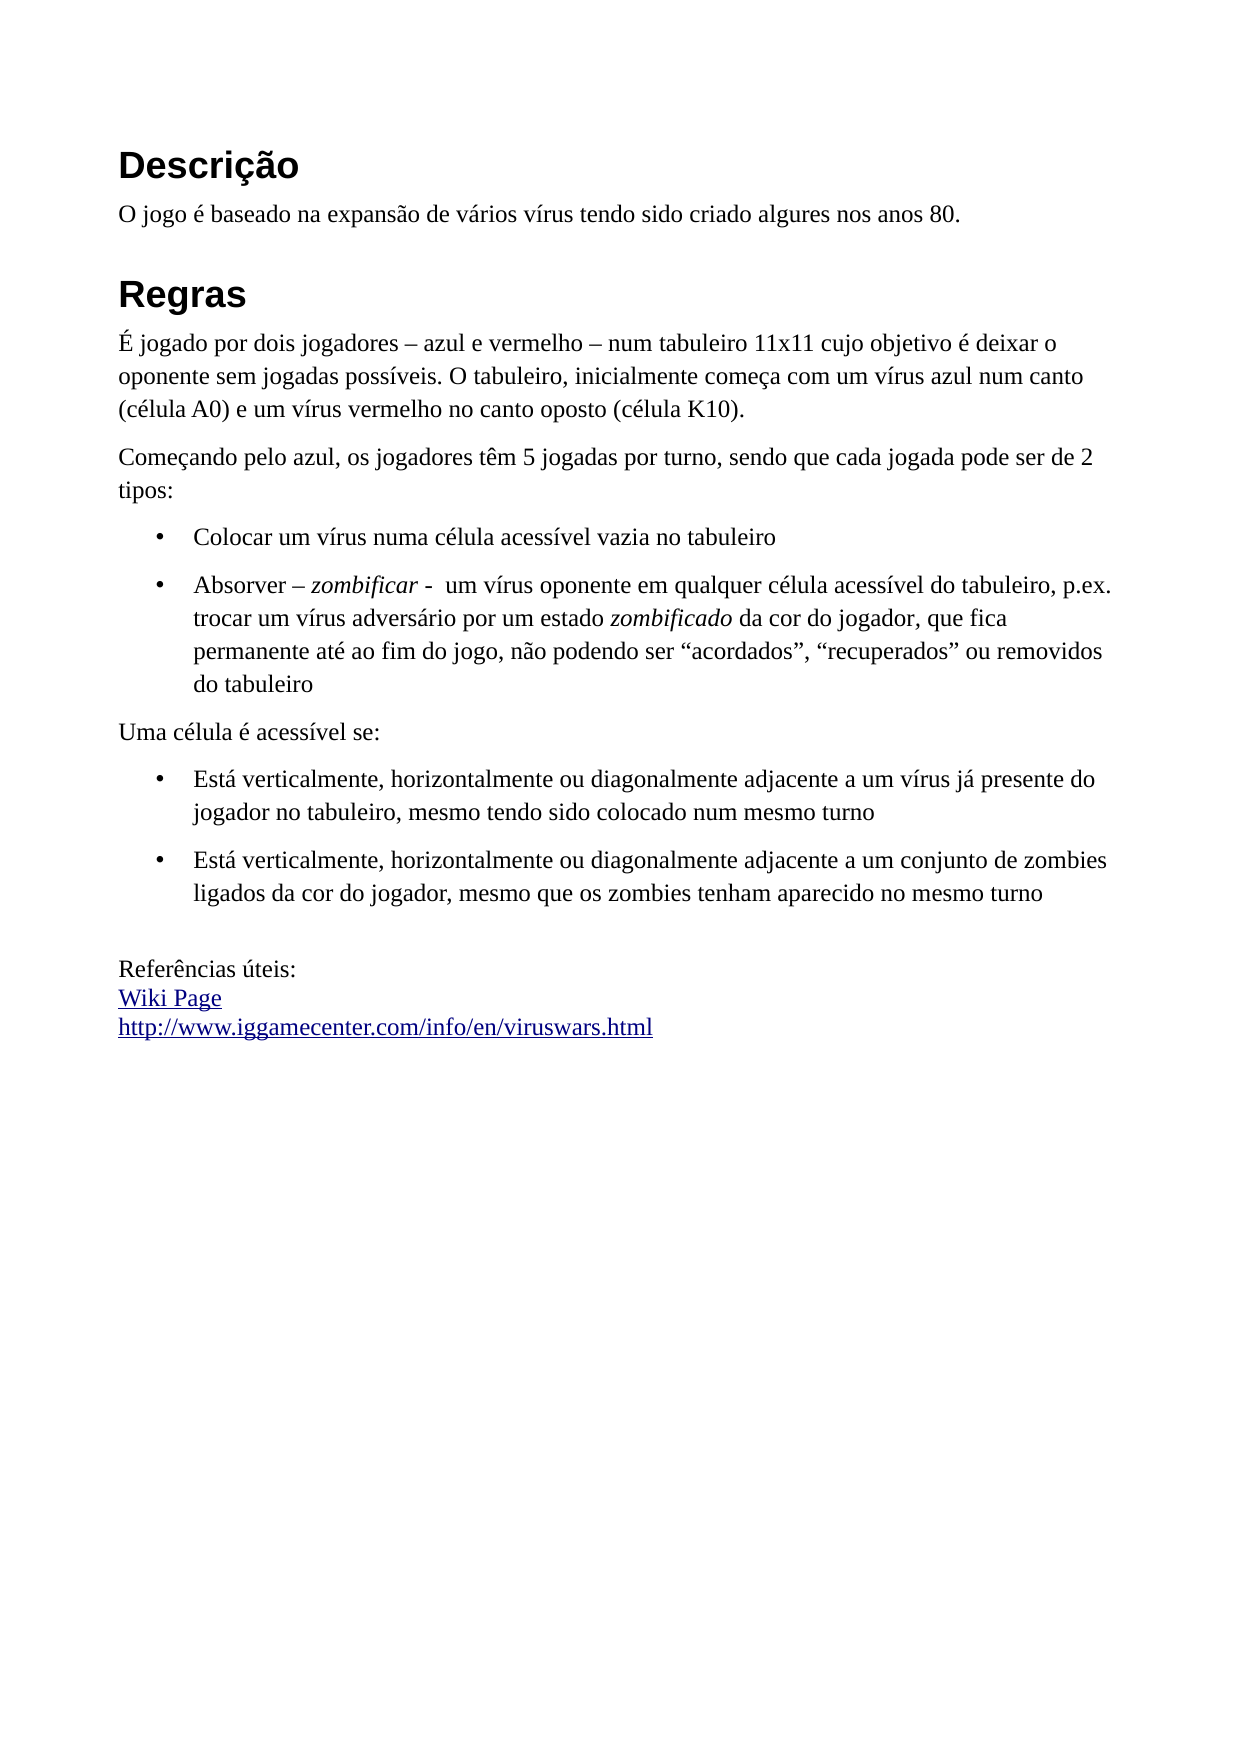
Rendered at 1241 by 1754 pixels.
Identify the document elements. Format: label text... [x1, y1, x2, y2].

list Está verticalmente, horizontalmente ou diagonalmente adjacente a um vírus já presente do jogador no tabuleiro, mesmo tendo sido colocado num mesmo turno [156, 764, 1122, 826]
text Referências úteis: [118, 954, 1122, 983]
text O jogo é baseado na expansão de vários vírus tendo sido criado algures nos anos 80. [118, 199, 1122, 228]
subtitle Regras [118, 272, 1122, 316]
text Wiki Page [118, 983, 1122, 1012]
subtitle Descrição [118, 143, 1122, 187]
text http://www.iggamecenter.com/info/en/viruswars.html [118, 1012, 1122, 1040]
text Uma célula é acessível se: [118, 717, 1122, 745]
list Está verticalmente, horizontalmente ou diagonalmente adjacente a um conjunto de zombies ligados da cor do jogador, mesmo que os zombies tenham aparecido no mesmo turno [156, 845, 1122, 907]
list Colocar um vírus numa célula acessível vazia no tabuleiro [156, 522, 1122, 551]
list Absorver – zombificar - um vírus oponente em qualquer célula acessível do tabuleiro, p.ex. trocar um vírus adversário por um estado zombificado da cor do jogador, que fica permanente até ao fim do jogo, não podendo ser “acordados”, “recuperados” ou removidos do tabuleiro [156, 570, 1122, 698]
text É jogado por dois jogadores – azul e vermelho – num tabuleiro 11x11 cujo objetivo é deixar o oponente sem jogadas possíveis. O tabuleiro, inicialmente começa com um vírus azul num canto (célula A0) e um vírus vermelho no canto oposto (célula K10). [118, 328, 1122, 423]
text Começando pelo azul, os jogadores têm 5 jogadas por turno, sendo que cada jogada pode ser de 2 tipos: [118, 442, 1122, 503]
